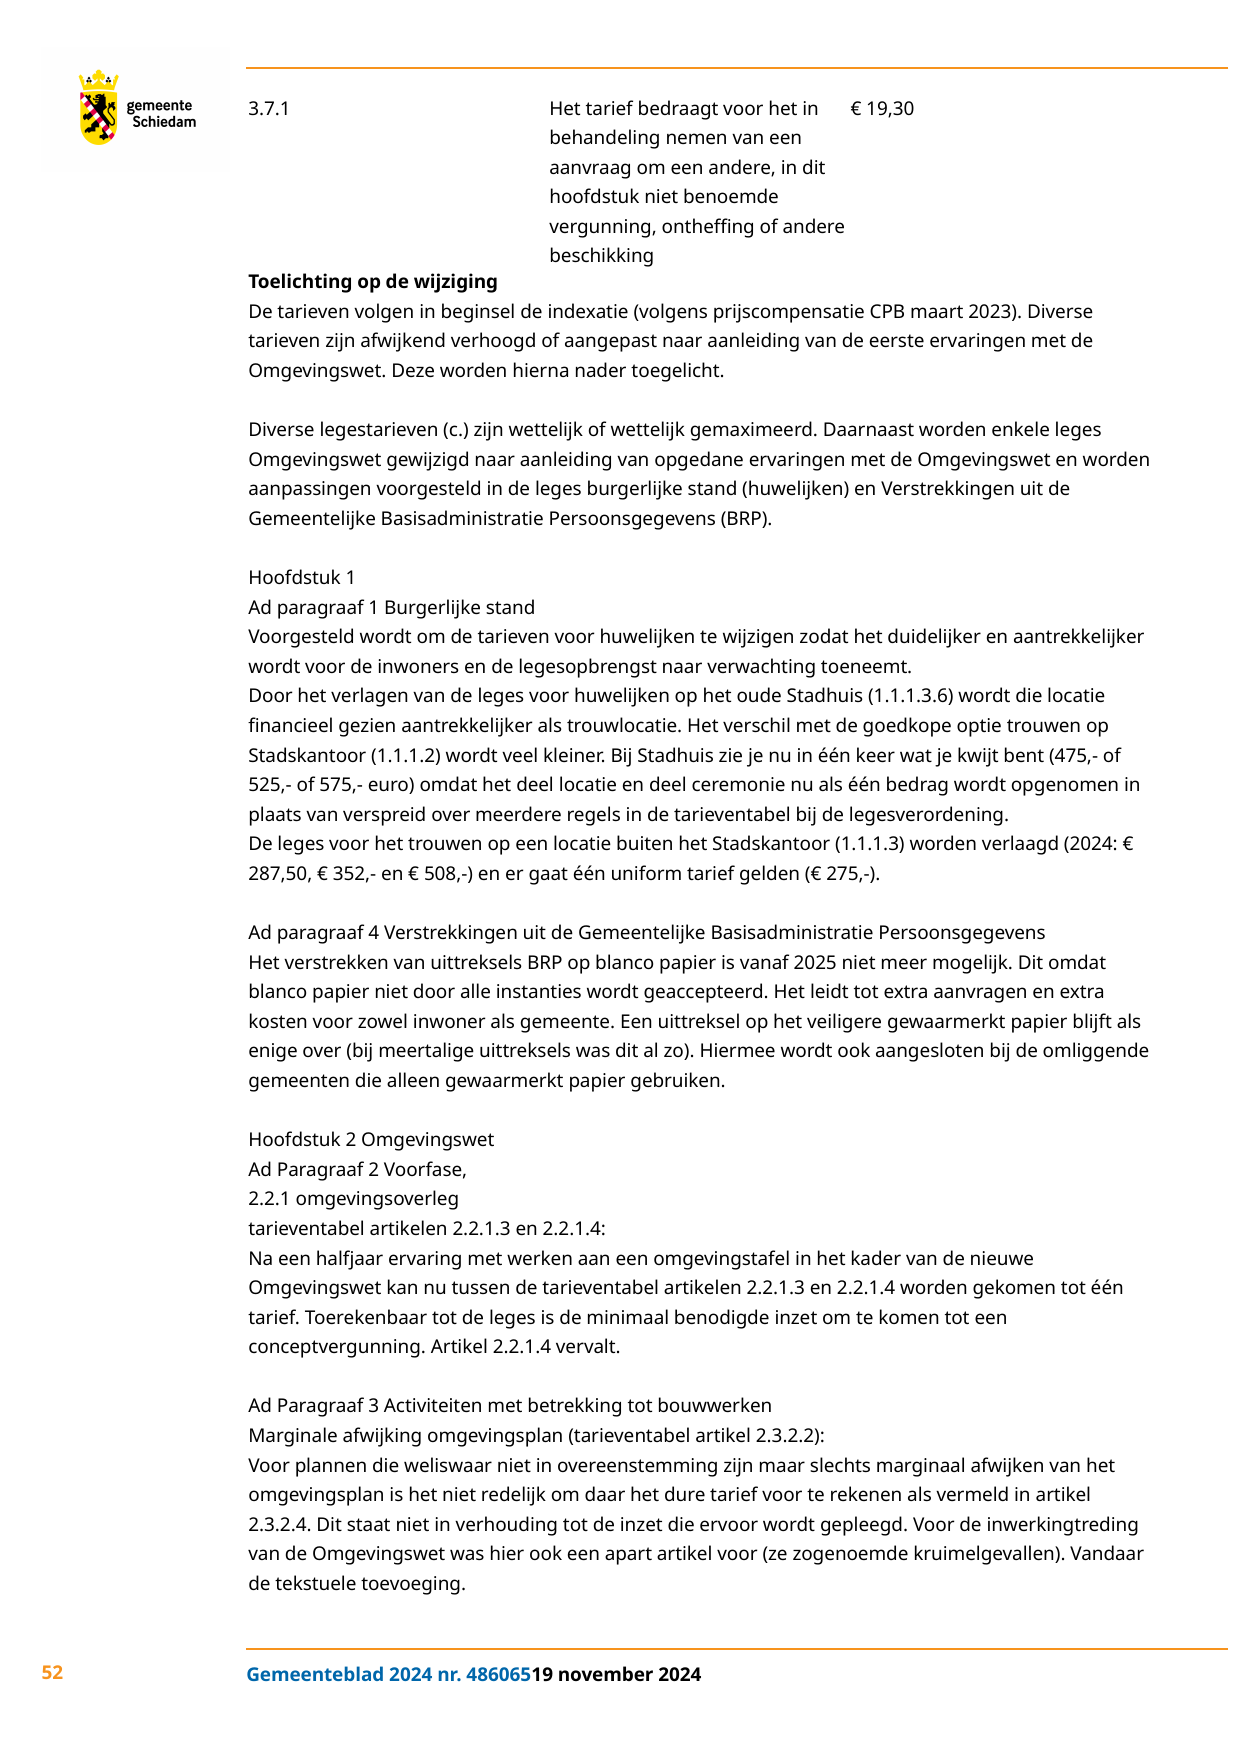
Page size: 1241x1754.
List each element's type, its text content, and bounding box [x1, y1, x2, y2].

table_cell 3.7.1 [248, 95, 549, 268]
table_cell € 19,30 [850, 95, 1152, 268]
table_cell Toelichting op de wijziging De tarieven volgen in beginsel de indexatie (volgens prijscompensatie CPB maart 2023). Diverse tarieven zijn afwijkend verhoogd of aangepast naar aanleiding van de eerste ervaringen met de Omgevingswet. Deze worden hierna nader toegelicht. Diverse legestarieven (c.) zijn wettelijk of wettelijk gemaximeerd. Daarnaast worden enkele leges Omgevingswet gewijzigd naar aanleiding van opgedane ervaringen met de Omgevingswet en worden aanpassingen voorgesteld in de leges burgerlijke stand (huwelijken) en Verstrekkingen uit de Gemeentelijke Basisadministratie Persoonsgegevens (BRP). Hoofdstuk 1 Ad paragraaf 1 Burgerlijke stand Voorgesteld wordt om de tarieven voor huwelijken te wijzigen zodat het duidelijker en aantrekkelijker wordt voor de inwoners en de legesopbrengst naar verwachting toeneemt. Door het verlagen van de leges voor huwelijken op het oude Stadhuis (1.1.1.3.6) wordt die locatie financieel gezien aantrekkelijker als trouwlocatie. Het verschil met de goedkope optie trouwen op Stadskantoor (1.1.1.2) wordt veel kleiner. Bij Stadhuis zie je nu in één keer wat je kwijt bent (475,- of 525,- of 575,- euro) omdat het deel locatie en deel ceremonie nu als één bedrag wordt opgenomen in plaats van verspreid over meerdere regels in de tarieventabel bij de legesverordening. De leges voor het trouwen op een locatie buiten het Stadskantoor (1.1.1.3) worden verlaagd (2024: € 287,50, € 352,- en € 508,-) en er gaat één uniform tarief gelden (€ 275,-). Ad paragraaf 4 Verstrekkingen uit de Gemeentelijke Basisadministratie Persoonsgegevens Het verstrekken van uittreksels BRP op blanco papier is vanaf 2025 niet meer mogelijk. Dit omdat blanco papier niet door alle instanties wordt geaccepteerd. Het leidt tot extra aanvragen en extra kosten voor zowel inwoner als gemeente. Een uittreksel op het veiligere gewaarmerkt papier blijft als enige over (bij meertalige uittreksels was dit al zo). Hiermee wordt ook aangesloten bij de omliggende gemeenten die alleen gewaarmerkt papier gebruiken. Hoofdstuk 2 Omgevingswet Ad Paragraaf 2 Voorfase, 2.2.1 omgevingsoverleg tarieventabel artikelen 2.2.1.3 en 2.2.1.4: Na een halfjaar ervaring met werken aan een omgevingstafel in het kader van de nieuwe Omgevingswet kan nu tussen de tarieventabel artikelen 2.2.1.3 en 2.2.1.4 worden gekomen tot één tarief. Toerekenbaar tot de leges is de minimaal benodigde inzet om te komen tot een conceptvergunning. Artikel 2.2.1.4 vervalt. Ad Paragraaf 3 Activiteiten met betrekking tot bouwwerken Marginale afwijking omgevingsplan (tarieventabel artikel 2.3.2.2): Voor plannen die weliswaar niet in overeenstemming zijn maar slechts marginaal afwijken van het omgevingsplan is het niet redelijk om daar het dure tarief voor te rekenen als vermeld in artikel 2.3.2.4. Dit staat niet in verhouding tot de inzet die ervoor wordt gepleegd. Voor de inwerkingtreding van de Omgevingswet was hier ook een apart artikel voor (ze zogenoemde kruimelgevallen). Vandaar de tekstuele toevoeging. [248, 269, 1152, 1596]
table_cell Het tarief bedraagt voor het in behandeling nemen van een aanvraag om een andere, in dit hoofdstuk niet benoemde vergunning, ontheffing of andere beschikking [549, 95, 850, 268]
picture [41, 47, 231, 172]
